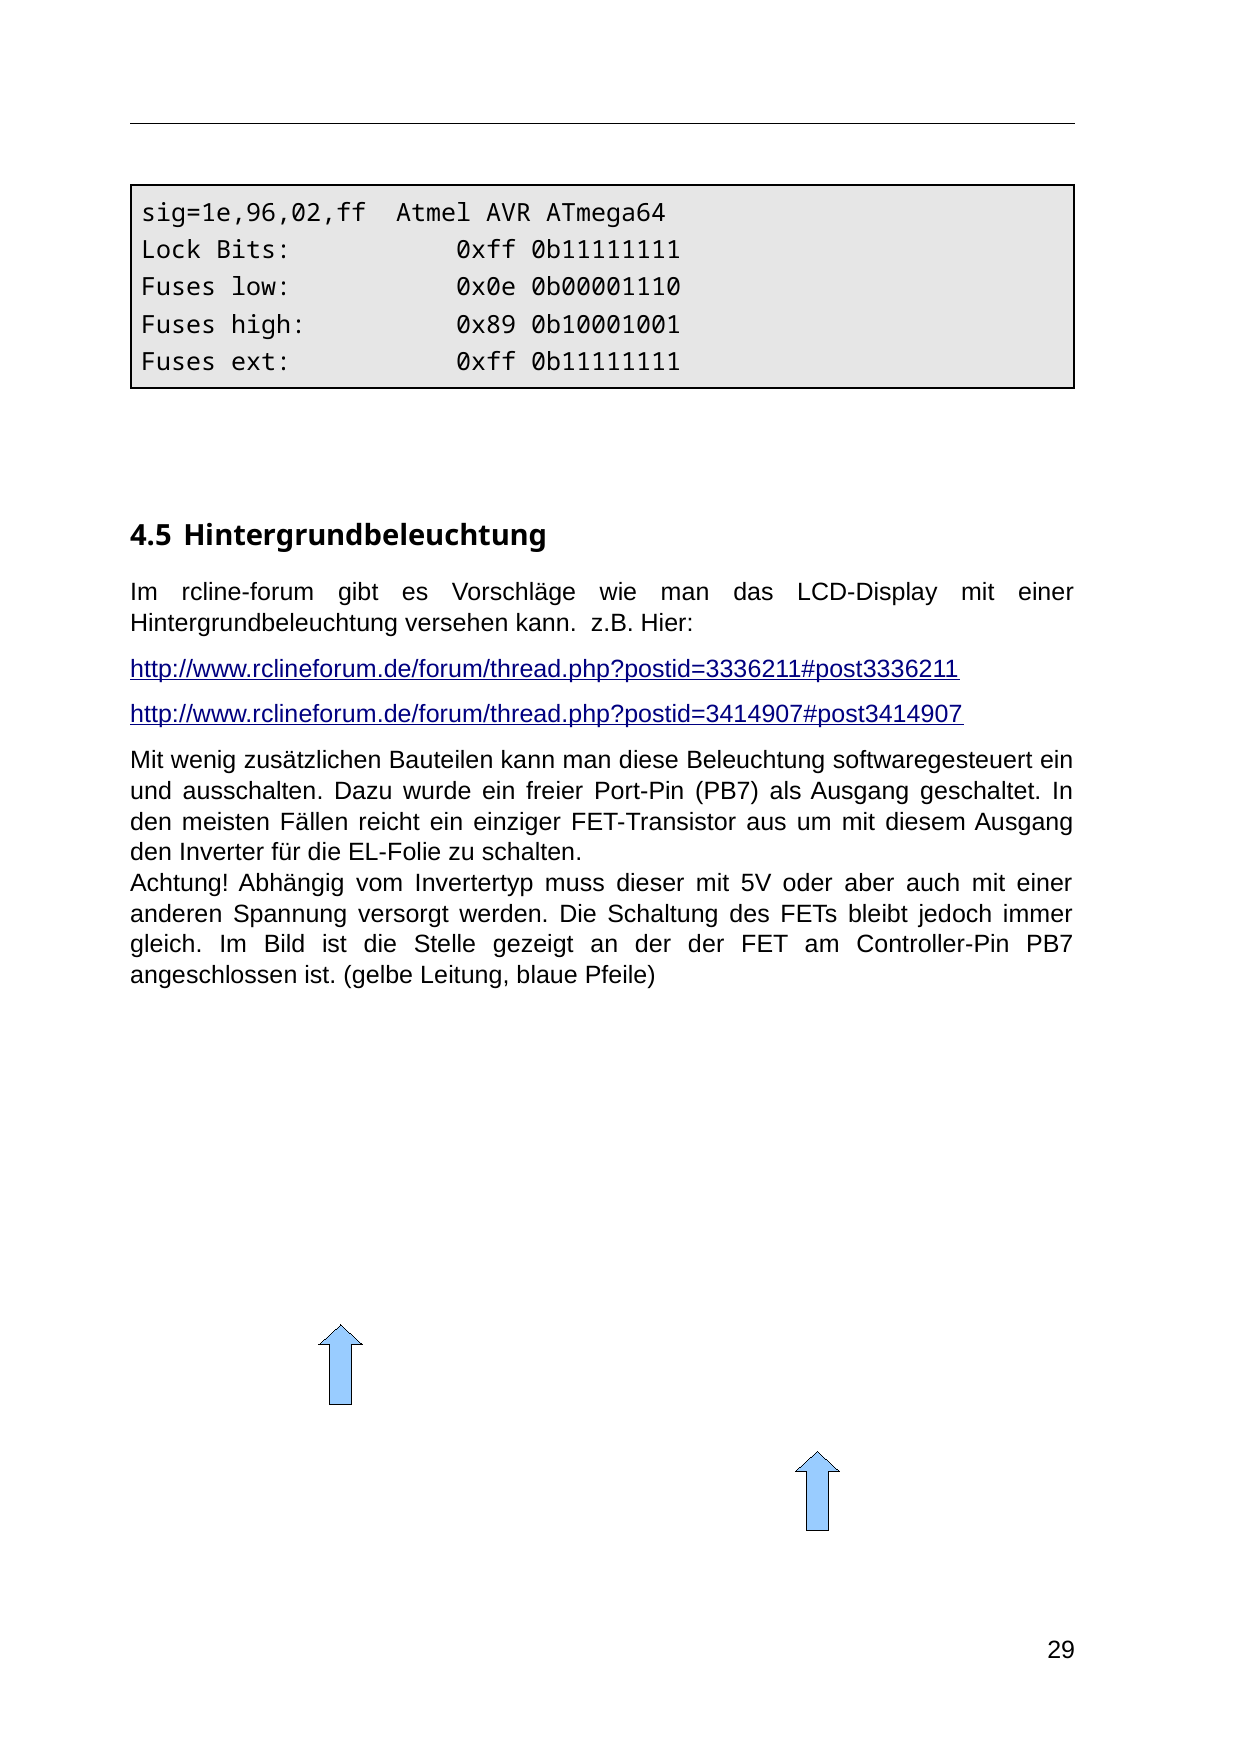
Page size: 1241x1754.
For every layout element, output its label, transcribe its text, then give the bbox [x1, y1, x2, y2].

text http://www.rclineforum.de/forum/thread.php?postid=3414907#post3414907 [130, 700, 1075, 728]
text Mit wenig zusätzlichen Bauteilen kann man diese Beleuchtung softwaregesteuert ein und ausschalten. Dazu wurde ein freier Port-Pin (PB7) als Ausgang geschaltet. In den meisten Fällen reicht ein einziger FET-Transistor aus um mit diesem Ausgang den Inverter für die EL-Folie zu schalten. [130, 746, 1075, 866]
text Lock Bits: 0xff 0b11111111 [132, 221, 1073, 258]
text http://www.rclineforum.de/forum/thread.php?postid=3336211#post3336211 [130, 654, 1075, 682]
text Im rcline-forum gibt es Vorschläge wie man das LCD-Display mit einer Hintergrundbeleuchtung versehen kann. z.B. Hier: [130, 578, 1075, 637]
subtitle Hintergrundbeleuchtung [130, 514, 1075, 554]
text Achtung! Abhängig vom Invertertyp muss dieser mit 5V oder aber auch mit einer anderen Spannung versorgt werden. Die Schaltung des FETs bleibt jedoch immer gleich. Im Bild ist die Stelle gezeigt an der der FET am Controller-Pin PB7 angeschlossen ist. (gelbe Leitung, blaue Pfeile) [130, 869, 1075, 989]
text Fuses ext: 0xff 0b11111111 [132, 333, 1073, 387]
text Fuses high: 0x89 0b10001001 [132, 296, 1073, 333]
text Fuses low: 0x0e 0b00001110 [132, 258, 1073, 296]
text sig=1e,96,02,ff Atmel AVR ATmega64 [132, 186, 1073, 221]
